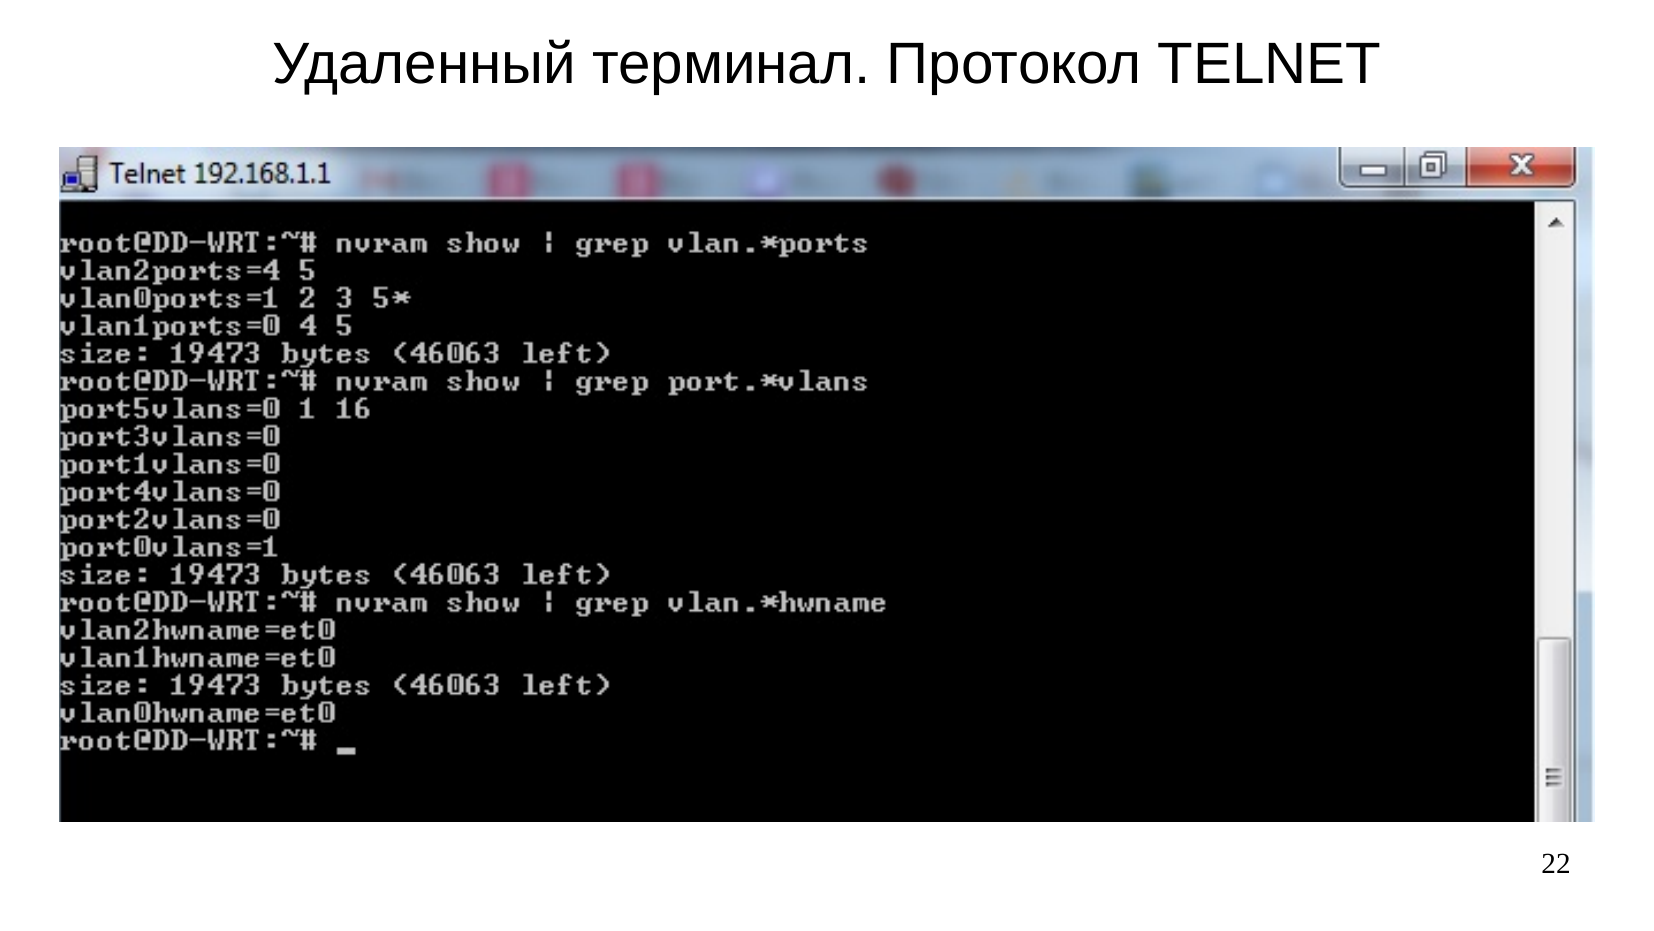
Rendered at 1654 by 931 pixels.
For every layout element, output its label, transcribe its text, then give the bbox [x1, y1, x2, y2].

picture [59, 147, 1595, 822]
title Удаленный терминал. Протокол TELNET [82, 30, 1571, 96]
